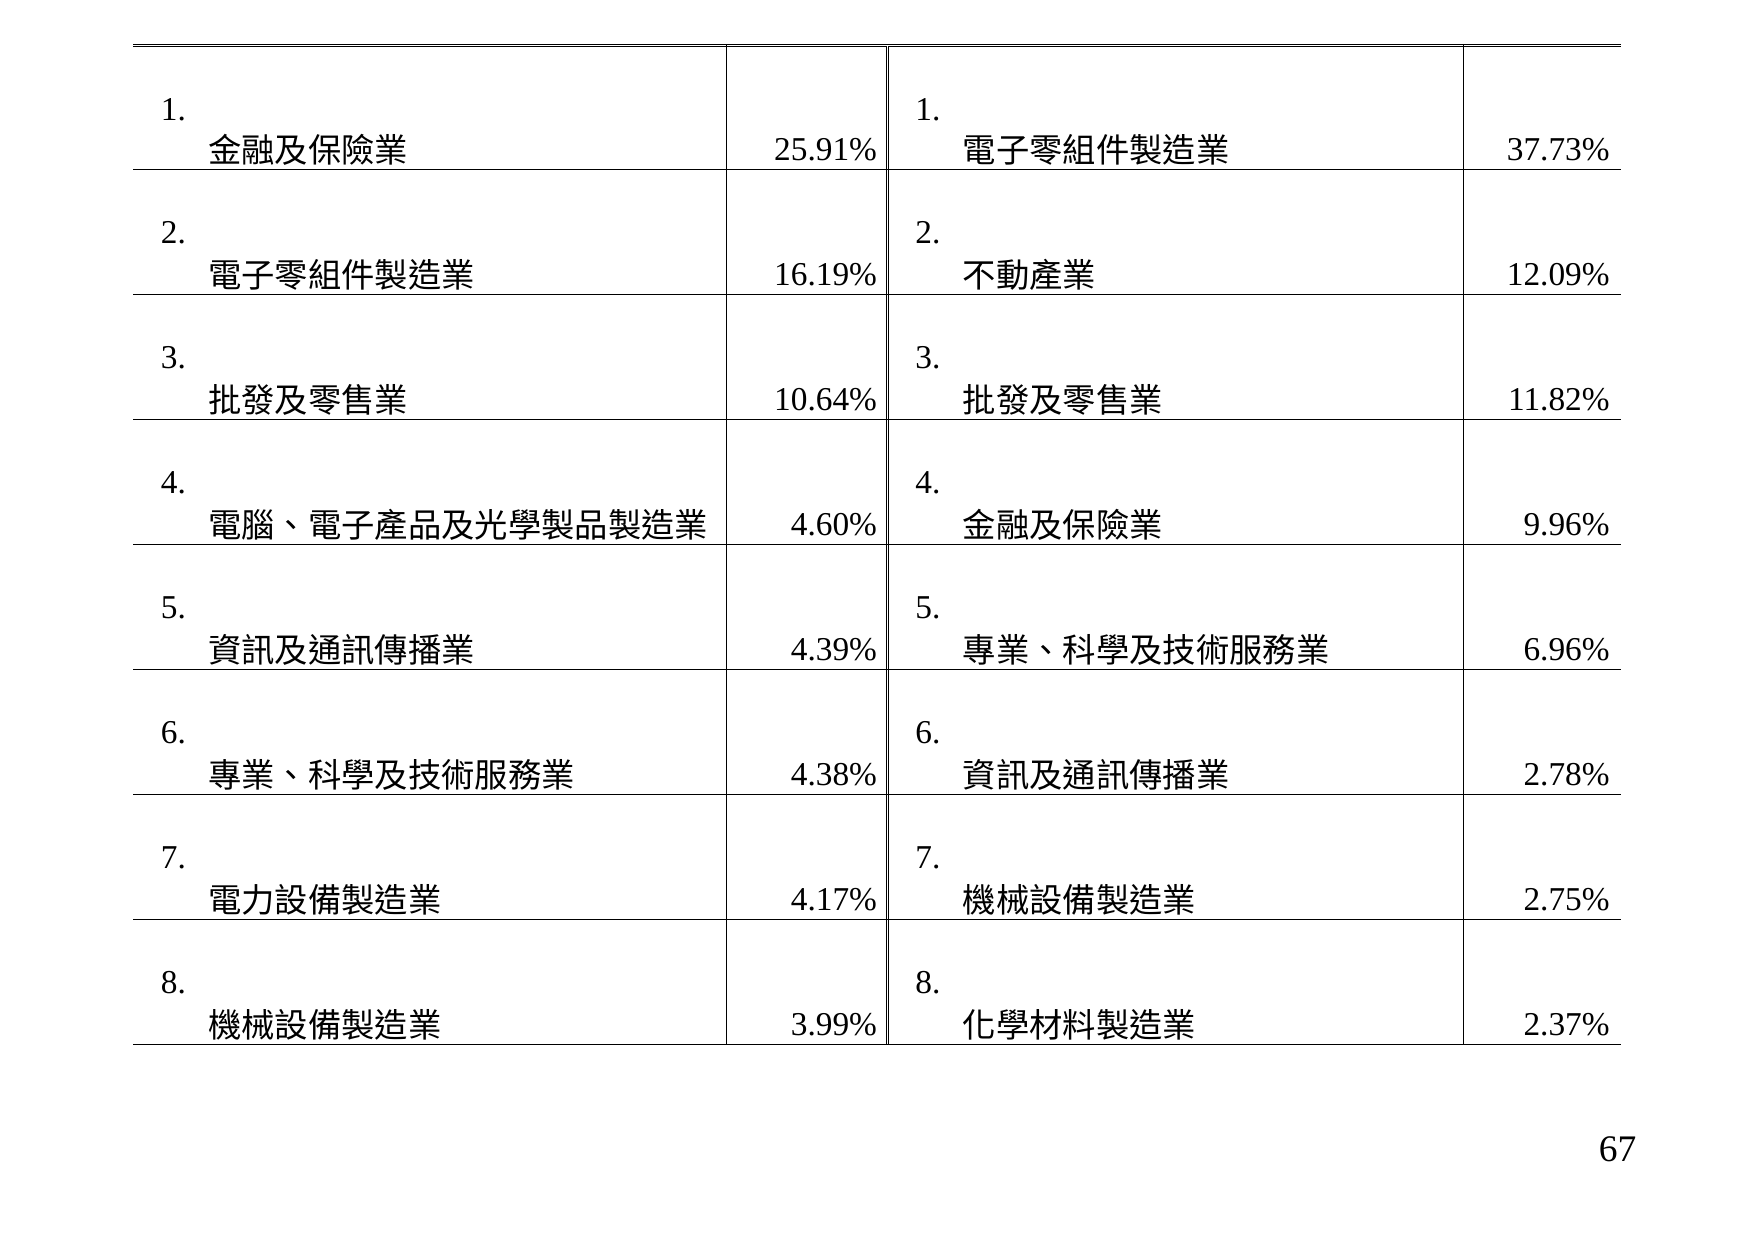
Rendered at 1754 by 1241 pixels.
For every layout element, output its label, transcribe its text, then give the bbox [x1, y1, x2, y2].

table_cell 9.96% [1464, 420, 1621, 544]
table_cell 2.37% [1464, 920, 1621, 1044]
table_cell 3.99% [727, 920, 886, 1044]
table_cell 25.91% [727, 47, 886, 169]
table_cell 5. [133, 545, 197, 669]
table_cell 專業、科學及技術服務業 [951, 545, 1463, 669]
table_cell 1. [889, 47, 951, 169]
table_cell 批發及零售業 [951, 295, 1463, 419]
table_cell 3. [889, 295, 951, 419]
table_cell 10.64% [727, 295, 886, 419]
table_cell 2.75% [1464, 795, 1621, 919]
table_cell 機械設備製造業 [951, 795, 1463, 919]
table_cell 機械設備製造業 [197, 920, 726, 1044]
table_cell 化學材料製造業 [951, 920, 1463, 1044]
table_cell 金融及保險業 [951, 420, 1463, 544]
table_cell 4.39% [727, 545, 886, 669]
table_cell 1. [133, 47, 197, 169]
table_cell 6.96% [1464, 545, 1621, 669]
table_cell 4.60% [727, 420, 886, 544]
table_cell 4. [889, 420, 951, 544]
table_cell 資訊及通訊傳播業 [197, 545, 726, 669]
table_cell 2. [889, 170, 951, 294]
table_cell 批發及零售業 [197, 295, 726, 419]
table_cell 5. [889, 545, 951, 669]
table_cell 金融及保險業 [197, 47, 726, 169]
table_cell 3. [133, 295, 197, 419]
table_cell 4.17% [727, 795, 886, 919]
table_cell 6. [133, 670, 197, 794]
table_cell 7. [889, 795, 951, 919]
table_cell 8. [133, 920, 197, 1044]
table_cell 電子零組件製造業 [951, 47, 1463, 169]
table_cell 8. [889, 920, 951, 1044]
table_cell 37.73% [1464, 47, 1621, 169]
table_cell 12.09% [1464, 170, 1621, 294]
table_cell 11.82% [1464, 295, 1621, 419]
table_cell 電子零組件製造業 [197, 170, 726, 294]
table_cell 2. [133, 170, 197, 294]
table_cell 資訊及通訊傳播業 [951, 670, 1463, 794]
table_cell 專業、科學及技術服務業 [197, 670, 726, 794]
table_cell 16.19% [727, 170, 886, 294]
table_cell 2.78% [1464, 670, 1621, 794]
table_cell 4. [133, 420, 197, 544]
table_cell 電腦、電子產品及光學製品製造業 [197, 420, 726, 544]
table_cell 電力設備製造業 [197, 795, 726, 919]
table_cell 7. [133, 795, 197, 919]
table_cell 6. [889, 670, 951, 794]
table_cell 不動產業 [951, 170, 1463, 294]
table_cell 4.38% [727, 670, 886, 794]
